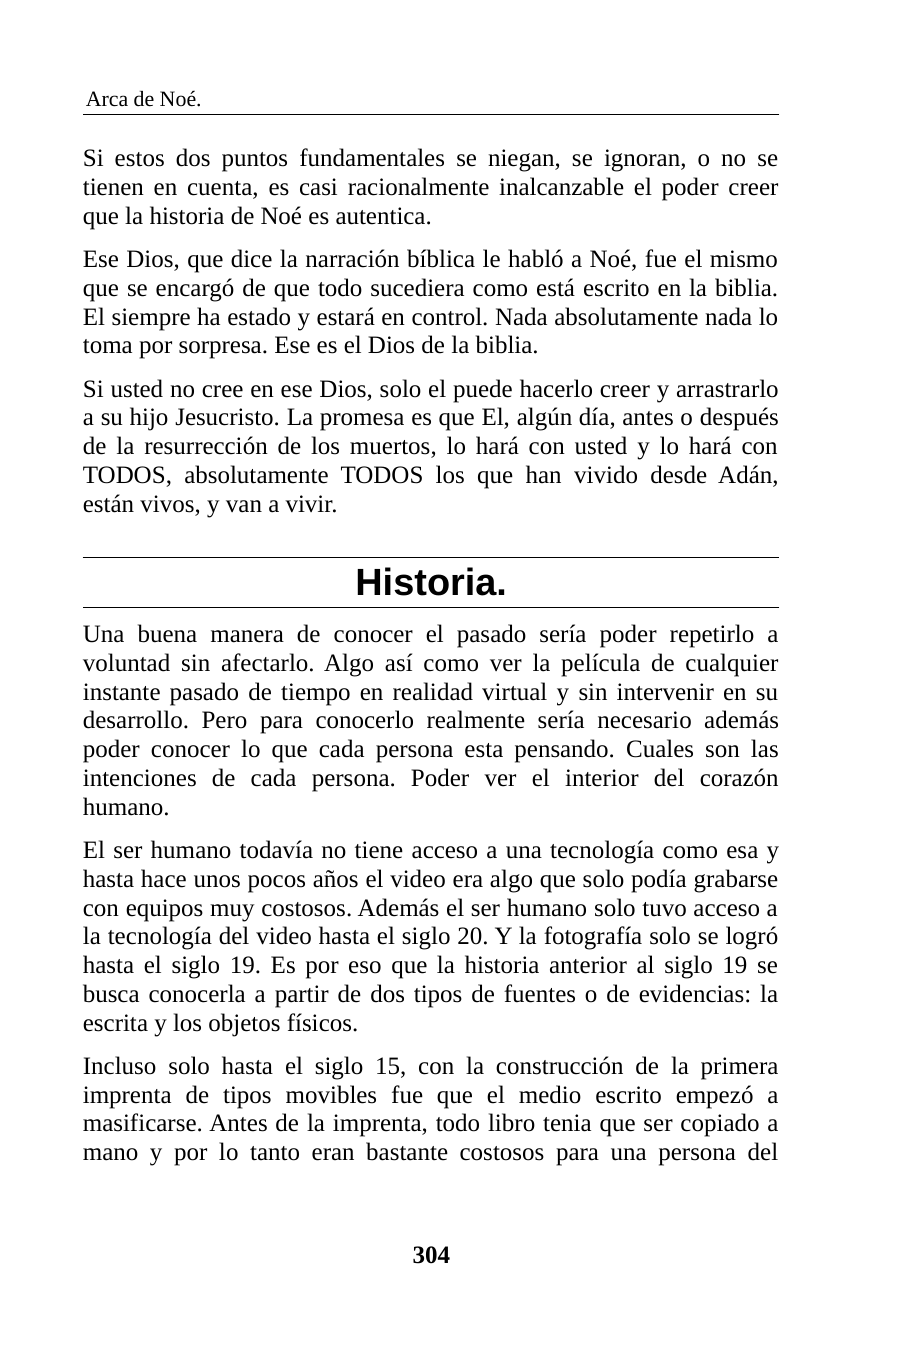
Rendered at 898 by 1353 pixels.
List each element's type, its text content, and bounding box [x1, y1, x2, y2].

text Una buena manera de conocer el pasado sería poder repetirlo a voluntad sin afectarlo. Algo así como ver la película de cualquier instante pasado de tiempo en realidad virtual y sin intervenir en su desarrollo. Pero para conocerlo realmente sería necesario además poder conocer lo que cada persona esta pensando. Cuales son las intenciones de cada persona. Poder ver el interior del corazón humano. [83, 619, 779, 821]
subtitle Historia. [83, 558, 779, 607]
text El ser humano todavía no tiene acceso a una tecnología como esa y hasta hace unos pocos años el video era algo que solo podía grabarse con equipos muy costosos. Además el ser humano solo tuvo acceso a la tecnología del video hasta el siglo 20. Y la fotografía solo se logró hasta el siglo 19. Es por eso que la historia anterior al siglo 19 se busca conocerla a partir de dos tipos de fuentes o de evidencias: la escrita y los objetos físicos. [83, 835, 779, 1036]
text Incluso solo hasta el siglo 15, con la construcción de la primera imprenta de tipos movibles fue que el medio escrito empezó a masificarse. Antes de la imprenta, todo libro tenia que ser copiado a mano y por lo tanto eran bastante costosos para una persona del [83, 1051, 779, 1166]
text Si usted no cree en ese Dios, solo el puede hacerlo creer y arrastrarlo a su hijo Jesucristo. La promesa es que El, algún día, antes o después de la resurrección de los muertos, lo hará con usted y lo hará con TODOS, absolutamente TODOS los que han vivido desde Adán, están vivos, y van a vivir. [83, 374, 779, 517]
text Si estos dos puntos fundamentales se niegan, se ignoran, o no se tienen en cuenta, es casi racionalmente inalcanzable el poder creer que la historia de Noé es autentica. [83, 143, 779, 229]
text Ese Dios, que dice la narración bíblica le habló a Noé, fue el mismo que se encargó de que todo sucediera como está escrito en la biblia. El siempre ha estado y estará en control. Nada absolutamente nada lo toma por sorpresa. Ese es el Dios de la biblia. [83, 244, 779, 359]
